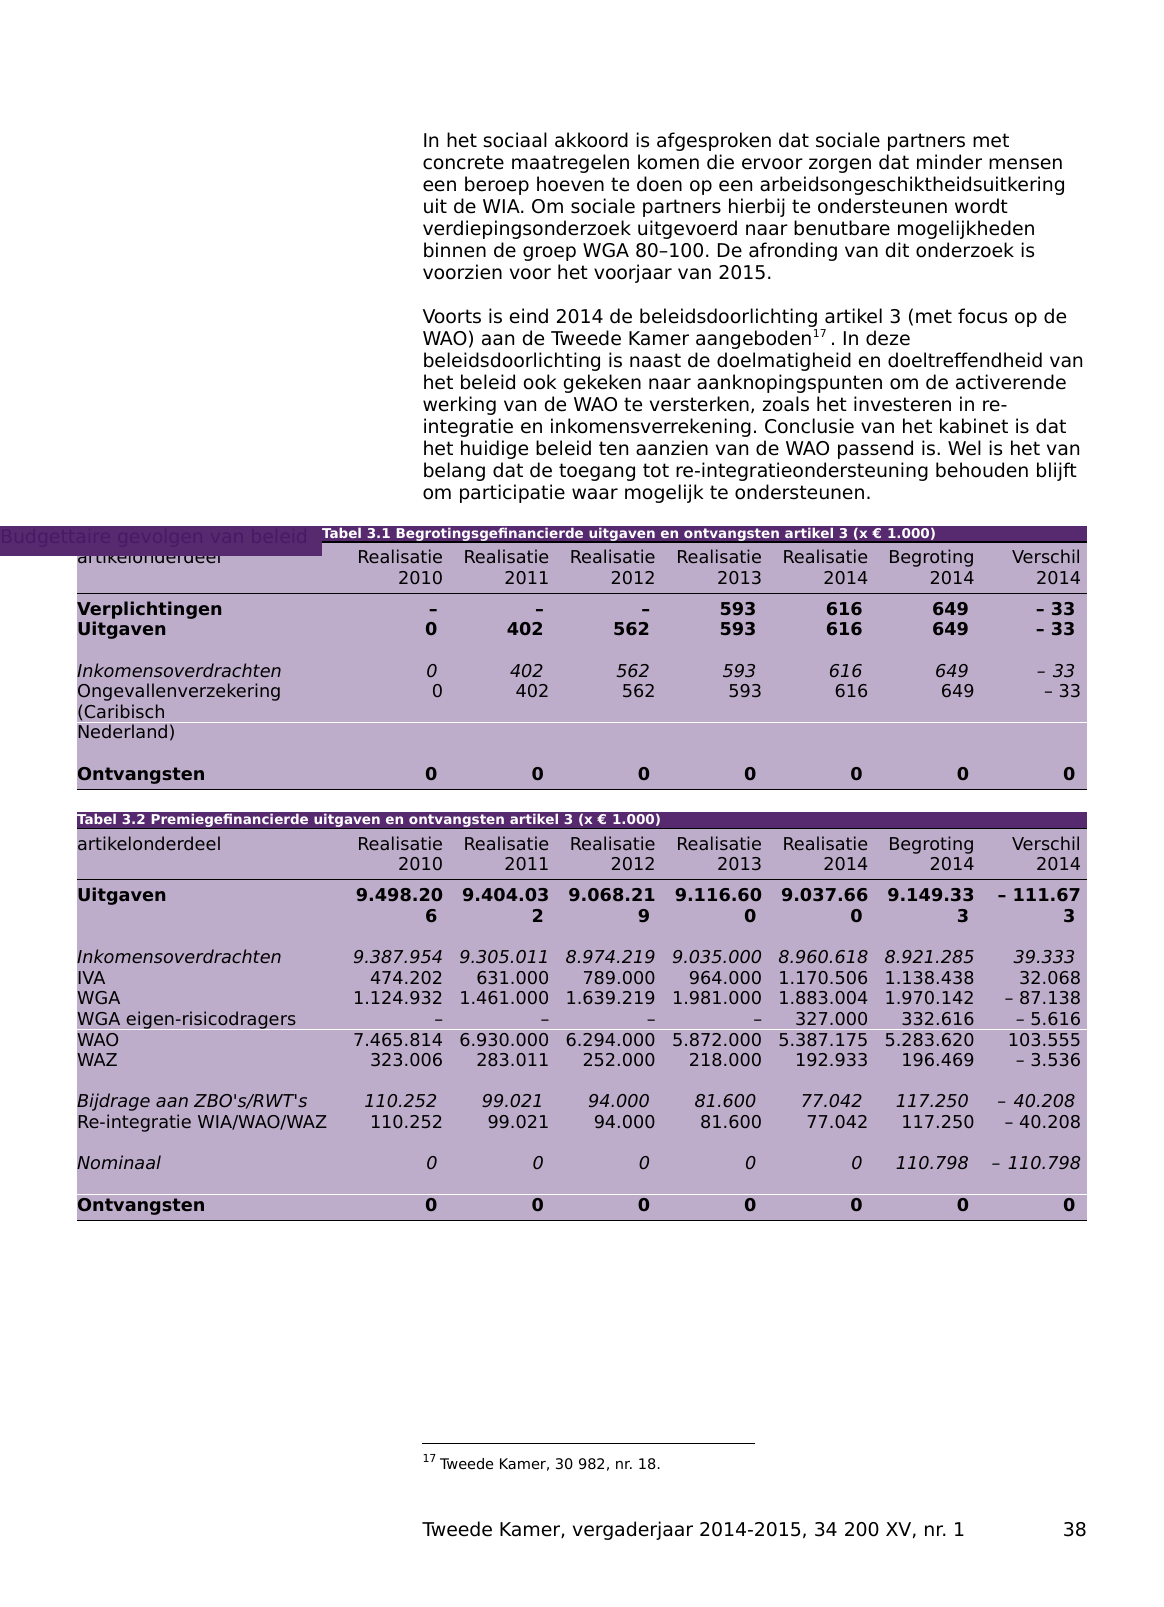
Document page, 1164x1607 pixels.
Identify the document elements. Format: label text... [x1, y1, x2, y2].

table_cell Realisatie 2013 [661, 543, 768, 593]
table_cell [555, 926, 661, 947]
table_cell IVA [77, 968, 342, 988]
table_cell 8.921.285 [874, 947, 980, 968]
table_cell [449, 723, 555, 743]
table_cell – [661, 1009, 768, 1029]
table_cell Begroting 2014 [874, 829, 980, 879]
table_cell [343, 1174, 449, 1194]
table_cell 117.250 [874, 1091, 980, 1112]
table_cell [980, 1174, 1087, 1194]
table_cell 474.202 [343, 968, 449, 988]
table_cell Verplichtingen [77, 594, 342, 619]
table_cell [874, 640, 980, 661]
table_cell 9.305.011 [449, 947, 555, 968]
table_cell 964.000 [661, 968, 768, 988]
table_cell Uitgaven [77, 619, 342, 640]
table_cell – 33 [980, 594, 1087, 619]
table_cell – 111.673 [980, 880, 1087, 926]
table_cell [77, 1133, 342, 1153]
table_cell 81.600 [661, 1112, 768, 1133]
table_cell [555, 640, 661, 661]
table_cell – 3.536 [980, 1050, 1087, 1071]
table_cell [449, 1071, 555, 1091]
table_cell [980, 1071, 1087, 1091]
table_cell 196.469 [874, 1050, 980, 1071]
table_cell [768, 926, 874, 947]
table_cell 0 [343, 619, 449, 640]
table_cell 616 [768, 661, 874, 681]
table_cell 1.883.004 [768, 988, 874, 1009]
table_cell 562 [555, 619, 661, 640]
table_cell 332.616 [874, 1009, 980, 1029]
table_cell 593 [661, 681, 768, 722]
table_cell 0 [449, 1195, 555, 1220]
table_cell [343, 743, 449, 764]
table_cell [661, 743, 768, 764]
table_cell 9.149.333 [874, 880, 980, 926]
text In het sociaal akkoord is afgesproken dat sociale partners met concrete maatregelen komen die ervoor zorgen dat minder mensen een beroep hoeven te doen op een arbeidsongeschiktheidsuitkering uit de WIA. Om sociale partners hierbij te ondersteunen wordt verdiepingsonderzoek uitgevoerd naar benutbare mogelijkheden binnen de groep WGA 80–100. De afronding van dit onderzoek is voorzien voor het voorjaar van 2015. [422, 130, 1087, 284]
table_cell Ongevallenverzekering (Caribisch [77, 681, 342, 722]
table_cell 5.387.175 [768, 1030, 874, 1050]
table_cell [768, 1174, 874, 1194]
table_cell 789.000 [555, 968, 661, 988]
table_cell 0 [555, 1153, 661, 1174]
table_cell – 40.208 [980, 1112, 1087, 1133]
table_cell – 40.208 [980, 1091, 1087, 1112]
table_cell [77, 1174, 342, 1194]
table_cell 402 [449, 619, 555, 640]
table_header Tabel 3.1 Begrotingsgefinancierde uitgaven en ontvangsten artikel 3 (x € 1.000) [0, 526, 1087, 556]
table_cell 9.068.219 [555, 880, 661, 926]
table_cell 0 [661, 764, 768, 789]
table_cell 593 [661, 619, 768, 640]
table_cell 8.974.219 [555, 947, 661, 968]
table_cell 1.170.506 [768, 968, 874, 988]
table_cell Begroting 2014 [874, 543, 980, 593]
table_cell Verschil 2014 [980, 543, 1087, 593]
table_cell Uitgaven [77, 880, 342, 926]
table_cell – [555, 1009, 661, 1029]
table_cell [555, 743, 661, 764]
table_cell – 33 [980, 681, 1087, 722]
table_cell [343, 926, 449, 947]
table_cell 631.000 [449, 968, 555, 988]
table_cell 39.333 [980, 947, 1087, 968]
table_cell 9.116.600 [661, 880, 768, 926]
table_cell [980, 926, 1087, 947]
table_cell [555, 1133, 661, 1153]
table_cell 0 [980, 1195, 1087, 1220]
text Tweede Kamer, 30 982, nr. 18. [422, 1452, 1087, 1474]
table_cell 117.250 [874, 1112, 980, 1133]
table_cell – 87.138 [980, 988, 1087, 1009]
table_cell 9.035.000 [661, 947, 768, 968]
table_cell 0 [768, 1195, 874, 1220]
table_cell [980, 743, 1087, 764]
table_cell 593 [661, 594, 768, 619]
table_cell 8.960.618 [768, 947, 874, 968]
table_cell 323.006 [343, 1050, 449, 1071]
table_cell Inkomensoverdrachten [77, 661, 342, 681]
table_cell 9.387.954 [343, 947, 449, 968]
table_cell 402 [449, 661, 555, 681]
table_cell [874, 1174, 980, 1194]
table_cell [343, 1071, 449, 1091]
table_cell – 33 [980, 619, 1087, 640]
table_cell [343, 640, 449, 661]
table_cell 94.000 [555, 1091, 661, 1112]
table_cell [449, 926, 555, 947]
table_cell – 33 [980, 661, 1087, 681]
table_cell 649 [874, 619, 980, 640]
table_cell 81.600 [661, 1091, 768, 1112]
table_cell 32.068 [980, 968, 1087, 988]
text Voorts is eind 2014 de beleidsdoorlichting artikel 3 (met focus op de WAO) aan de Tweede Kamer aangeboden. In deze beleidsdoorlichting is naast de doelmatigheid en doeltreffendheid van het beleid ook gekeken naar aanknopingspunten om de activerende werking van de WAO te versterken, zoals het investeren in re-integratie en inkomensverrekening. Conclusie van het kabinet is dat het huidige beleid ten aanzien van de WAO passend is. Wel is het van belang dat de toegang tot re-integratieondersteuning behouden blijft om participatie waar mogelijk te ondersteunen. [422, 306, 1087, 504]
table_cell 0 [449, 764, 555, 789]
table_cell 7.465.814 [343, 1030, 449, 1050]
table_cell 593 [661, 661, 768, 681]
table_cell [77, 1071, 342, 1091]
table_cell [77, 743, 342, 764]
table_cell 649 [874, 681, 980, 722]
table_cell Nominaal [77, 1153, 342, 1174]
table_cell 562 [555, 681, 661, 722]
table_cell 9.404.032 [449, 880, 555, 926]
table_cell [661, 926, 768, 947]
table_cell 327.000 [768, 1009, 874, 1029]
table_cell Realisatie 2012 [555, 829, 661, 879]
table_cell [77, 640, 342, 661]
table_cell – 5.616 [980, 1009, 1087, 1029]
table_cell [661, 1133, 768, 1153]
table_cell 0 [555, 1195, 661, 1220]
table_cell [874, 723, 980, 743]
table_cell [343, 723, 449, 743]
table_cell 1.124.932 [343, 988, 449, 1009]
table_cell WGA [77, 988, 342, 1009]
table_cell 192.933 [768, 1050, 874, 1071]
table_cell [874, 743, 980, 764]
table_cell 402 [449, 681, 555, 722]
table_cell artikelonderdeel [77, 829, 342, 879]
table_cell WAZ [77, 1050, 342, 1071]
table_cell 252.000 [555, 1050, 661, 1071]
table_cell Realisatie 2011 [449, 543, 555, 593]
table_cell Realisatie 2014 [768, 543, 874, 593]
table_cell Inkomensoverdrachten [77, 947, 342, 968]
table_cell Realisatie 2014 [768, 829, 874, 879]
table_cell – 110.798 [980, 1153, 1087, 1174]
table_cell [874, 1071, 980, 1091]
table_cell 0 [874, 764, 980, 789]
table_cell [768, 723, 874, 743]
table_cell 283.011 [449, 1050, 555, 1071]
table_cell [980, 723, 1087, 743]
table_cell WGA eigen-risicodragers [77, 1009, 342, 1029]
table_cell 9.037.660 [768, 880, 874, 926]
table_cell [555, 723, 661, 743]
table_cell [874, 926, 980, 947]
table_cell [768, 1133, 874, 1153]
table_cell 110.252 [343, 1091, 449, 1112]
table_cell 616 [768, 681, 874, 722]
table_cell 616 [768, 594, 874, 619]
table_cell Ontvangsten [77, 1195, 342, 1220]
table_cell [768, 640, 874, 661]
table_cell Realisatie 2010 [343, 543, 449, 593]
table_cell 218.000 [661, 1050, 768, 1071]
table_cell Verschil 2014 [980, 829, 1087, 879]
table_cell [449, 1174, 555, 1194]
table_cell 649 [874, 661, 980, 681]
table_cell 1.461.000 [449, 988, 555, 1009]
table_cell Re-integratie WIA/WAO/WAZ [77, 1112, 342, 1133]
table_cell 0 [343, 1195, 449, 1220]
table_cell [980, 1133, 1087, 1153]
table_cell 0 [874, 1195, 980, 1220]
table_cell 0 [449, 1153, 555, 1174]
table_cell 6.294.000 [555, 1030, 661, 1050]
table_cell 77.042 [768, 1091, 874, 1112]
table_cell 649 [874, 594, 980, 619]
table_cell 0 [661, 1153, 768, 1174]
table_cell [343, 1133, 449, 1153]
table_cell WAO [77, 1030, 342, 1050]
table_cell 562 [555, 661, 661, 681]
table_cell [980, 640, 1087, 661]
table_cell [661, 1174, 768, 1194]
table_cell [874, 1133, 980, 1153]
table_cell Bijdrage aan ZBO's/RWT's [77, 1091, 342, 1112]
table_cell 77.042 [768, 1112, 874, 1133]
table_cell Realisatie 2013 [661, 829, 768, 879]
table_cell – [449, 1009, 555, 1029]
table_cell artikelonderdeel [77, 543, 342, 593]
table_cell [449, 743, 555, 764]
table_cell [661, 723, 768, 743]
table_cell 94.000 [555, 1112, 661, 1133]
table_cell 0 [343, 764, 449, 789]
table_cell 0 [768, 764, 874, 789]
table_cell 1.970.142 [874, 988, 980, 1009]
table_cell 1.981.000 [661, 988, 768, 1009]
table_cell 5.872.000 [661, 1030, 768, 1050]
table_cell Realisatie 2010 [343, 829, 449, 879]
table_cell [449, 1133, 555, 1153]
table_cell 110.252 [343, 1112, 449, 1133]
table_cell – [343, 594, 449, 619]
table_cell [768, 1071, 874, 1091]
table_cell 6.930.000 [449, 1030, 555, 1050]
table_cell Realisatie 2011 [449, 829, 555, 879]
table_cell 0 [768, 1153, 874, 1174]
table_cell 5.283.620 [874, 1030, 980, 1050]
table_cell Realisatie 2012 [555, 543, 661, 593]
table_cell [661, 640, 768, 661]
table_cell 1.639.219 [555, 988, 661, 1009]
table_cell – [343, 1009, 449, 1029]
table_cell [449, 640, 555, 661]
table_cell 9.498.206 [343, 880, 449, 926]
table_cell – [555, 594, 661, 619]
table_cell [555, 1174, 661, 1194]
table_cell 99.021 [449, 1112, 555, 1133]
table_cell Ontvangsten [77, 764, 342, 789]
table_cell [555, 1071, 661, 1091]
table_cell 616 [768, 619, 874, 640]
table_cell 0 [980, 764, 1087, 789]
table_cell [77, 926, 342, 947]
table_cell [768, 743, 874, 764]
table_header Tabel 3.2 Premiegefinancierde uitgaven en ontvangsten artikel 3 (x € 1.000) [77, 812, 1087, 828]
table_cell 110.798 [874, 1153, 980, 1174]
table_cell 0 [661, 1195, 768, 1220]
table_cell 99.021 [449, 1091, 555, 1112]
table_cell [661, 1071, 768, 1091]
table_cell 0 [343, 681, 449, 722]
table_cell Nederland) [77, 723, 342, 743]
table_cell 103.555 [980, 1030, 1087, 1050]
table_cell 0 [343, 1153, 449, 1174]
table_cell 1.138.438 [874, 968, 980, 988]
table_cell 0 [343, 661, 449, 681]
table_cell 0 [555, 764, 661, 789]
table_cell – [449, 594, 555, 619]
